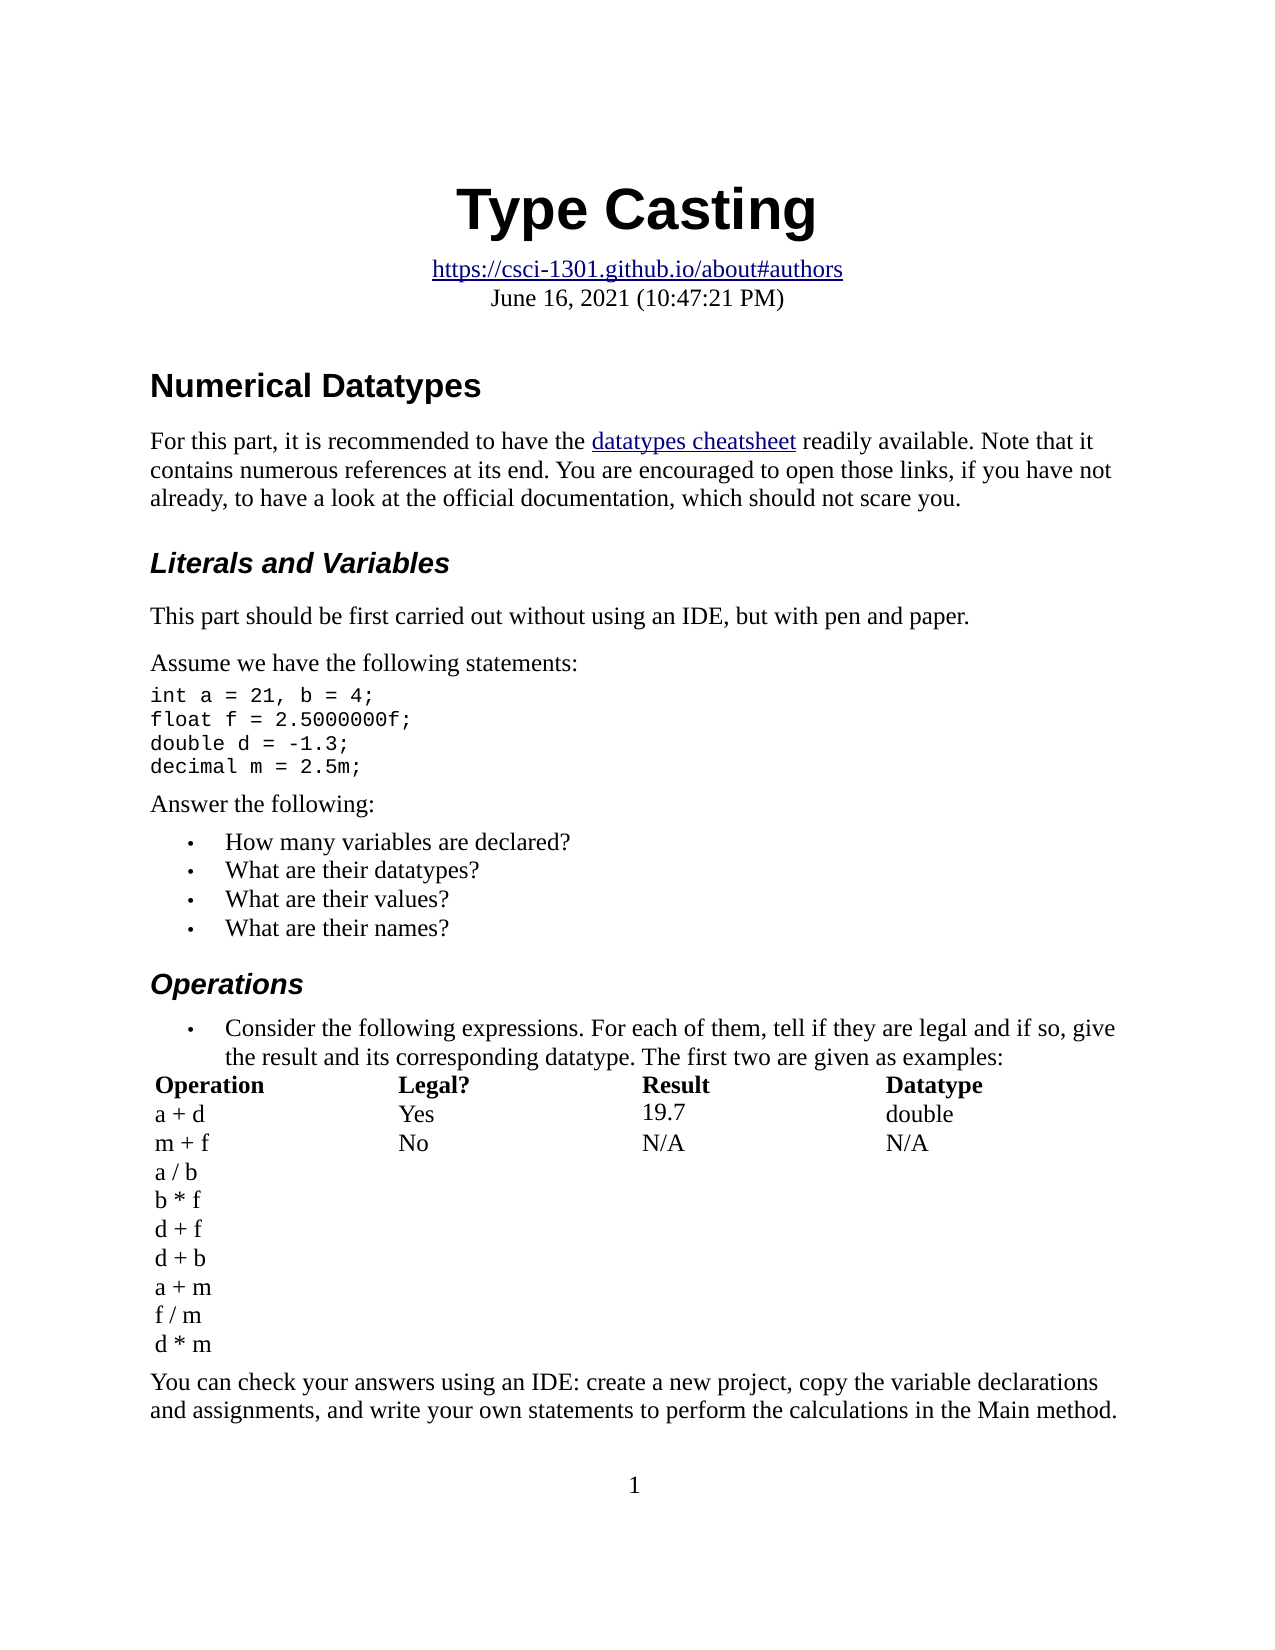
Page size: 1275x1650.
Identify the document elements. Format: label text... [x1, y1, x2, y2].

table_cell N/A [881, 1128, 1125, 1157]
table_cell [881, 1185, 1125, 1214]
table_cell N/A [638, 1128, 881, 1157]
list What are their datatypes? [187, 856, 1125, 884]
table_cell a + m [150, 1272, 394, 1300]
table_header Result [638, 1070, 881, 1099]
subtitle Operations [150, 967, 1125, 1000]
text June 16, 2021 (10:47:21 PM) [150, 283, 1125, 312]
subtitle Literals and Variables [150, 546, 1125, 580]
list How many variables are declared? [187, 827, 1125, 856]
table_cell f / m [150, 1300, 394, 1329]
list What are their names? [187, 913, 1125, 942]
table_cell [881, 1329, 1125, 1358]
text int a = 21, b = 4; [150, 686, 1125, 709]
text https://csci-1301.github.io/about#authors [150, 254, 1125, 283]
table_cell Yes [394, 1099, 637, 1128]
table_cell m + f [150, 1128, 394, 1157]
table_cell [881, 1214, 1125, 1243]
table_cell [394, 1214, 637, 1243]
table_cell a / b [150, 1157, 394, 1185]
table_cell d + f [150, 1214, 394, 1243]
text Answer the following: [150, 789, 1125, 818]
table_cell [638, 1185, 881, 1214]
table_cell d * m [150, 1329, 394, 1358]
subtitle Numerical Datatypes [150, 366, 1125, 404]
table_cell [394, 1300, 637, 1329]
table_cell [638, 1157, 881, 1185]
table_cell [394, 1329, 637, 1358]
table_cell d + b [150, 1243, 394, 1272]
table_cell [881, 1243, 1125, 1272]
text Assume we have the following statements: [150, 648, 1125, 677]
table_cell No [394, 1128, 637, 1157]
text float f = 2.5000000f; [150, 709, 1125, 733]
table_cell [638, 1214, 881, 1243]
text This part should be first carried out without using an IDE, but with pen and paper. [150, 601, 1125, 630]
table_cell [638, 1272, 881, 1300]
table_cell [638, 1300, 881, 1329]
table_cell [638, 1099, 881, 1128]
table_header Legal? [394, 1070, 637, 1099]
table_cell [638, 1243, 881, 1272]
title Type Casting [150, 175, 1125, 242]
table_cell [394, 1185, 637, 1214]
table_cell [394, 1157, 637, 1185]
list Consider the following expressions. For each of them, tell if they are legal and if so, give the result and its corresponding datatype. The first two are given as examples: [187, 1013, 1125, 1070]
list What are their values? [187, 884, 1125, 913]
text You can check your answers using an IDE: create a new project, copy the variable declarations and assignments, and write your own statements to perform the calculations in the Main method. [150, 1367, 1125, 1424]
table_cell [394, 1243, 637, 1272]
table_cell [881, 1300, 1125, 1329]
text decimal m = 2.5m; [150, 756, 1125, 780]
table_cell [394, 1272, 637, 1300]
table_cell b * f [150, 1185, 394, 1214]
table_cell double [881, 1099, 1125, 1128]
table_header Operation [150, 1070, 394, 1099]
table_cell [881, 1157, 1125, 1185]
table_cell a + d [150, 1099, 394, 1128]
table_cell [638, 1329, 881, 1358]
table_cell [881, 1272, 1125, 1300]
text double d = -1.3; [150, 733, 1125, 756]
text For this part, it is recommended to have the datatypes cheatsheet readily available. Note that it contains numerous references at its end. You are encouraged to open those links, if you have not already, to have a look at the official documentation, which should not scare you. [150, 426, 1125, 512]
table_header Datatype [881, 1070, 1125, 1099]
